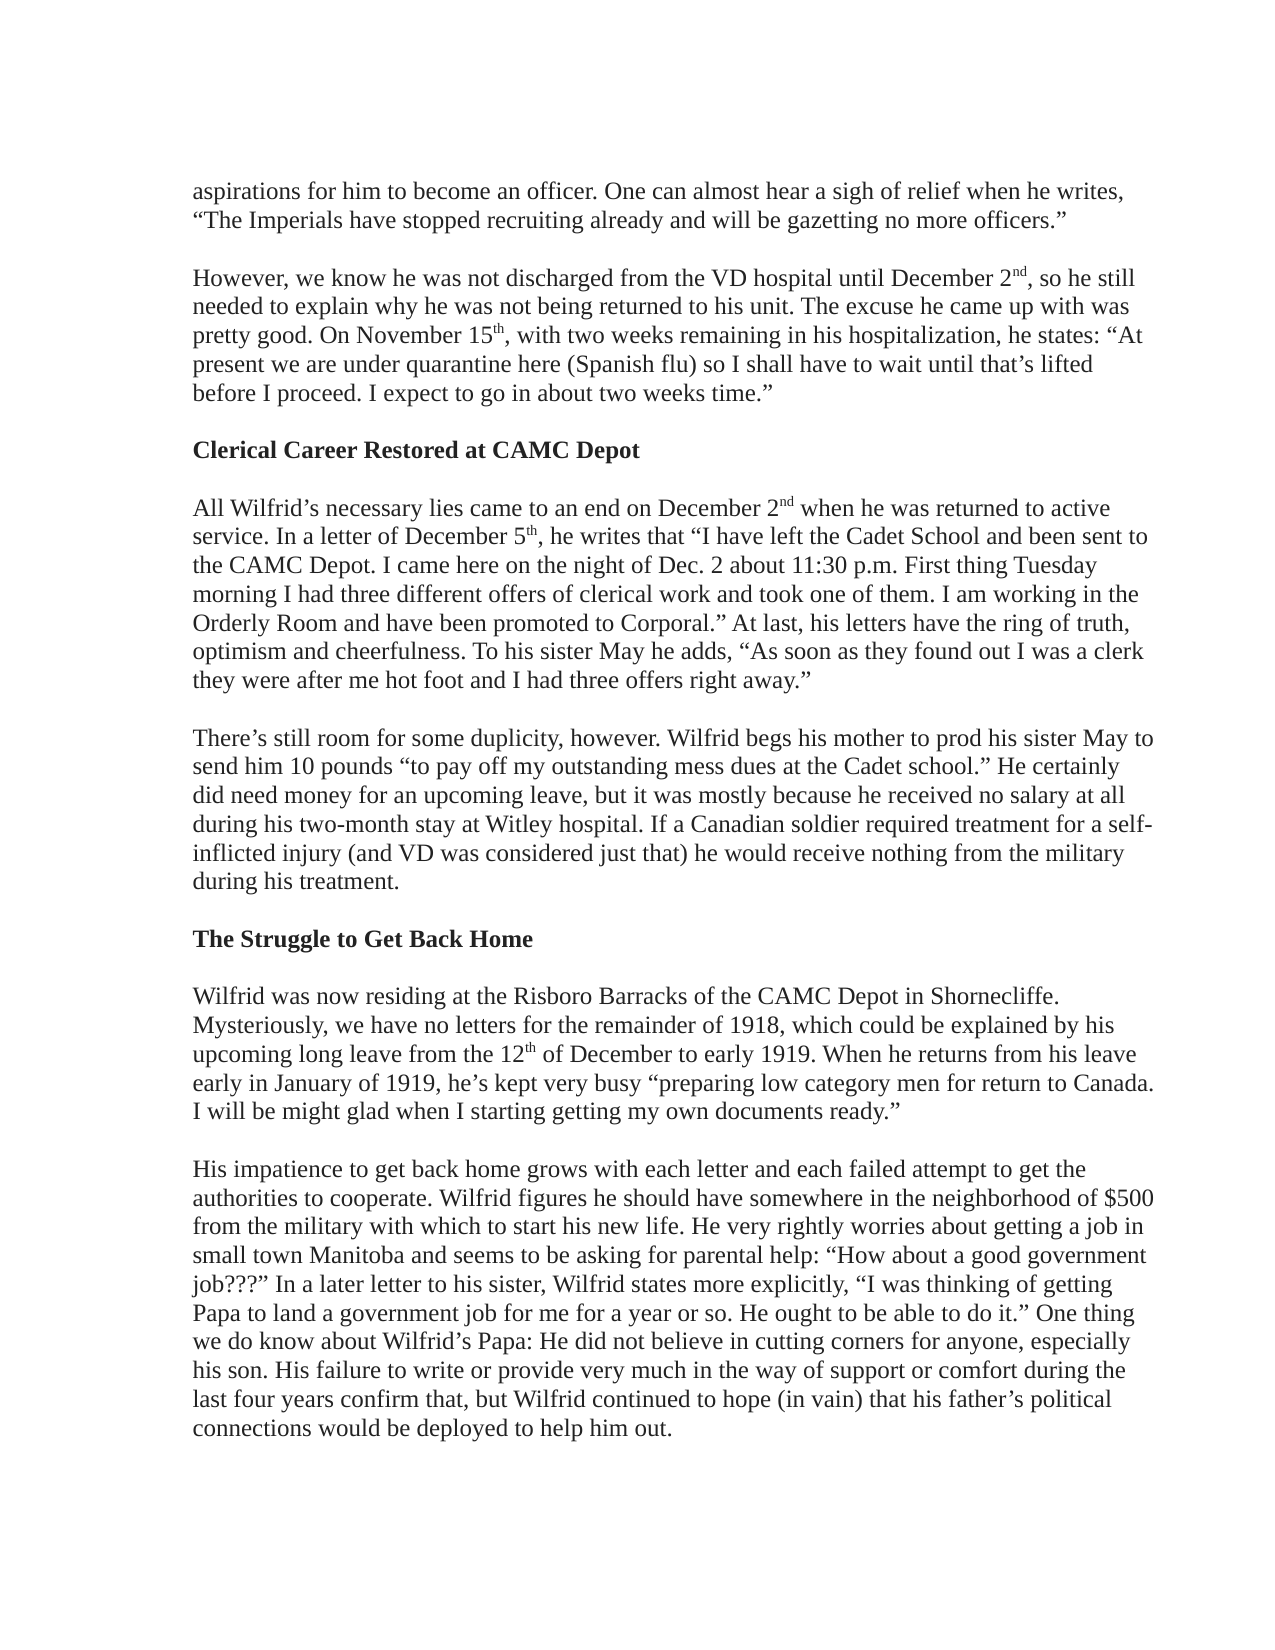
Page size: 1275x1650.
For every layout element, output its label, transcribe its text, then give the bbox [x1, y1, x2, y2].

text Clerical Career Restored at CAMC Depot [192, 435, 1158, 464]
text Wilfrid was now residing at the Risboro Barracks of the CAMC Depot in Shornecliffe. Mysteriously, we have no letters for the remainder of 1918, which could be explained by his upcoming long leave from the 12th of December to early 1919. When he returns from his leave early in January of 1919, he’s kept very busy “preparing low category men for return to Canada. I will be might glad when I starting getting my own documents ready.” [192, 981, 1158, 1125]
text However, we know he was not discharged from the VD hospital until December 2nd, so he still needed to explain why he was not being returned to his unit. The excuse he came up with was pretty good. On November 15th, with two weeks remaining in his hospitalization, he states: “At present we are under quarantine here (Spanish flu) so I shall have to wait until that’s lifted before I proceed. I expect to go in about two weeks time.” [192, 263, 1158, 406]
text His impatience to get back home grows with each letter and each failed attempt to get the authorities to cooperate. Wilfrid figures he should have somewhere in the neighborhood of $500 from the military with which to start his new life. He very rightly worries about getting a job in small town Manitoba and seems to be asking for parental help: “How about a good government job???” In a later letter to his sister, Wilfrid states more explicitly, “I was thinking of getting Papa to land a government job for me for a year or so. He ought to be able to do it.” One thing we do know about Wilfrid’s Papa: He did not believe in cutting corners for anyone, especially his son. His failure to write or provide very much in the way of support or comfort during the last four years confirm that, but Wilfrid continued to hope (in vain) that his father’s political connections would be deployed to help him out. [192, 1154, 1158, 1441]
text All Wilfrid’s necessary lies came to an end on December 2nd when he was returned to active service. In a letter of December 5th, he writes that “I have left the Cadet School and been sent to the CAMC Depot. I came here on the night of Dec. 2 about 11:30 p.m. First thing Tuesday morning I had three different offers of clerical work and took one of them. I am working in the Orderly Room and have been promoted to Corporal.” At last, his letters have the ring of truth, optimism and cheerfulness. To his sister May he adds, “As soon as they found out I was a clerk they were after me hot foot and I had three offers right away.” [192, 493, 1158, 694]
text aspirations for him to become an officer. One can almost hear a sigh of relief when he writes, “The Imperials have stopped recruiting already and will be gazetting no more officers.” [192, 176, 1158, 234]
text There’s still room for some duplicity, however. Wilfrid begs his mother to prod his sister May to send him 10 pounds “to pay off my outstanding mess dues at the Cadet school.” He certainly did need money for an upcoming leave, but it was mostly because he received no salary at all during his two-month stay at Witley hospital. If a Canadian soldier required treatment for a self-inflicted injury (and VD was considered just that) he would receive nothing from the military during his treatment. [192, 723, 1158, 895]
text The Struggle to Get Back Home [192, 924, 1158, 953]
